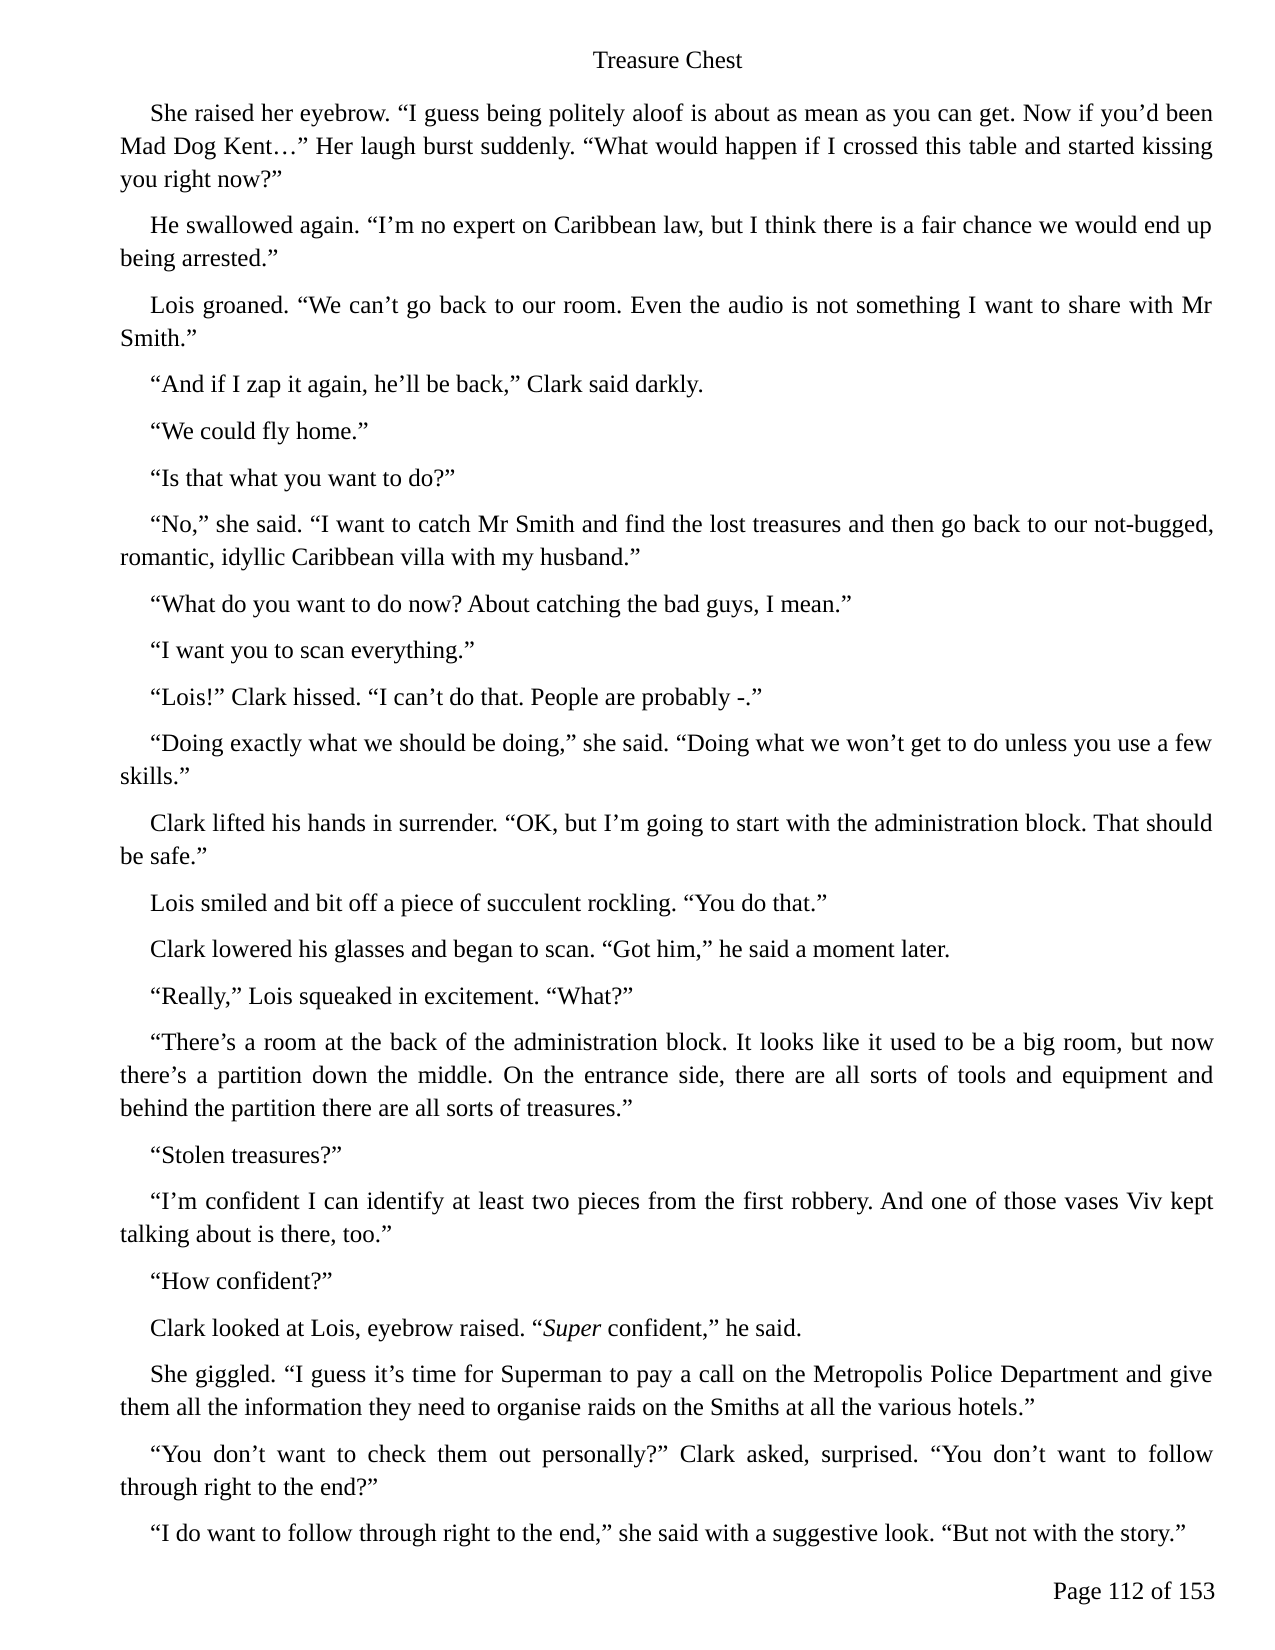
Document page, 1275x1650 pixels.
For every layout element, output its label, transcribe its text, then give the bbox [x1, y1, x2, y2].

text “Doing exactly what we should be doing,” she said. “Doing what we won’t get to do unless you use a few skills.” [120, 728, 1215, 790]
text “You don’t want to check them out personally?” Clark asked, surprised. “You don’t want to follow through right to the end?” [120, 1439, 1215, 1501]
text Clark looked at Lois, eyebrow raised. “Super confident,” he said. [120, 1313, 1215, 1341]
text “Really,” Lois squeaked in excitement. “What?” [120, 981, 1215, 1009]
text “How confident?” [120, 1266, 1215, 1295]
text She giggled. “I guess it’s time for Superman to pay a call on the Metropolis Police Department and give them all the information they need to organise raids on the Smiths at all the various hotels.” [120, 1359, 1215, 1421]
text She raised her eyebrow. “I guess being politely aloof is about as mean as you can get. Now if you’d been Mad Dog Kent…” Her laugh burst suddenly. “What would happen if I crossed this table and started kissing you right now?” [120, 98, 1215, 192]
text He swallowed again. “I’m no expert on Caribbean law, but I think there is a fair chance we would end up being arrested.” [120, 210, 1215, 272]
text “Lois!” Clark hissed. “I can’t do that. People are probably -.” [120, 682, 1215, 711]
text “I’m confident I can identify at least two pieces from the first robbery. And one of those vases Viv kept talking about is there, too.” [120, 1186, 1215, 1248]
text “There’s a room at the back of the administration block. It looks like it used to be a big room, but now there’s a partition down the middle. On the entrance side, there are all sorts of tools and equipment and behind the partition there are all sorts of treasures.” [120, 1027, 1215, 1122]
text “And if I zap it again, he’ll be back,” Clark said darkly. [120, 369, 1215, 398]
text Clark lifted his hands in surrender. “OK, but I’m going to start with the administration block. That should be safe.” [120, 808, 1215, 870]
text “Is that what you want to do?” [120, 463, 1215, 491]
text Lois smiled and bit off a piece of succulent rockling. “You do that.” [120, 888, 1215, 916]
text Lois groaned. “We can’t go back to our room. Even the audio is not something I want to share with Mr Smith.” [120, 290, 1215, 352]
text “I do want to follow through right to the end,” she said with a suggestive look. “But not with the story.” [120, 1518, 1215, 1547]
text “We could fly home.” [120, 416, 1215, 445]
text Clark lowered his glasses and began to scan. “Got him,” he said a moment later. [120, 934, 1215, 963]
text “What do you want to do now? About catching the bad guys, I mean.” [120, 589, 1215, 617]
text “No,” she said. “I want to catch Mr Smith and find the lost treasures and then go back to our not-bugged, romantic, idyllic Caribbean villa with my husband.” [120, 509, 1215, 571]
text “Stolen treasures?” [120, 1140, 1215, 1169]
text “I want you to scan everything.” [120, 635, 1215, 664]
